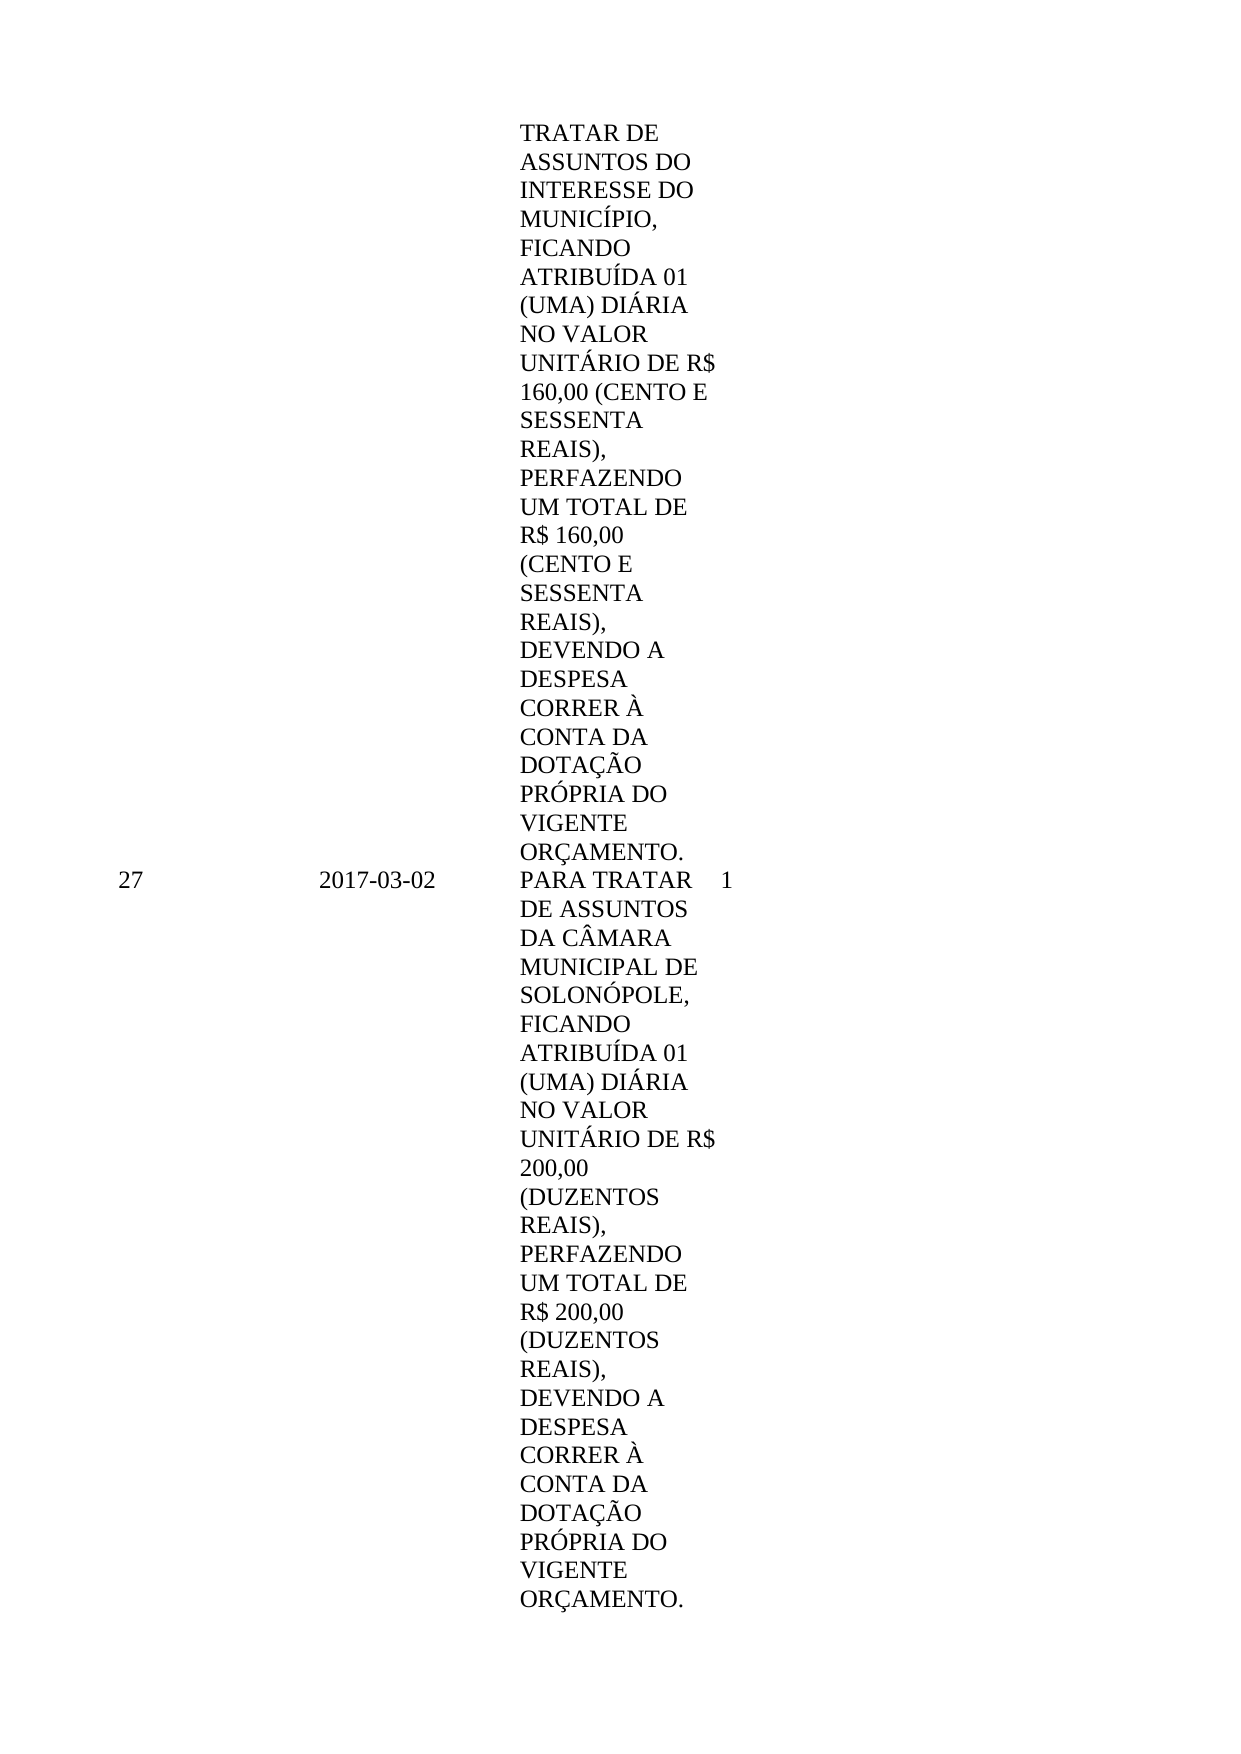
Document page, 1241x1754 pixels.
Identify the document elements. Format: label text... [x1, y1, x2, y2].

table_cell [720, 118, 921, 866]
table_cell PARA TRATAR DE ASSUNTOS DA CÂMARA MUNICIPAL DE SOLONÓPOLE, FICANDO ATRIBUÍDA 01 (UMA) DIÁRIA NO VALOR UNITÁRIO DE R$ 200,00 (DUZENTOS REAIS), PERFAZENDO UM TOTAL DE R$ 200,00 (DUZENTOS REAIS), DEVENDO A DESPESA CORRER À CONTA DA DOTAÇÃO PRÓPRIA DO VIGENTE ORÇAMENTO. [520, 866, 720, 1613]
table_cell [921, 118, 1122, 866]
table_cell 1 [720, 866, 921, 1613]
table_cell [921, 866, 1122, 1613]
table_cell 27 [118, 866, 319, 1613]
table_cell [118, 118, 319, 866]
table_cell [319, 118, 519, 866]
table_cell TRATAR DE ASSUNTOS DO INTERESSE DO MUNICÍPIO, FICANDO ATRIBUÍDA 01 (UMA) DIÁRIA NO VALOR UNITÁRIO DE R$ 160,00 (CENTO E SESSENTA REAIS), PERFAZENDO UM TOTAL DE R$ 160,00 (CENTO E SESSENTA REAIS), DEVENDO A DESPESA CORRER À CONTA DA DOTAÇÃO PRÓPRIA DO VIGENTE ORÇAMENTO. [520, 118, 720, 866]
table_cell 2017-03-02 [319, 866, 519, 1613]
